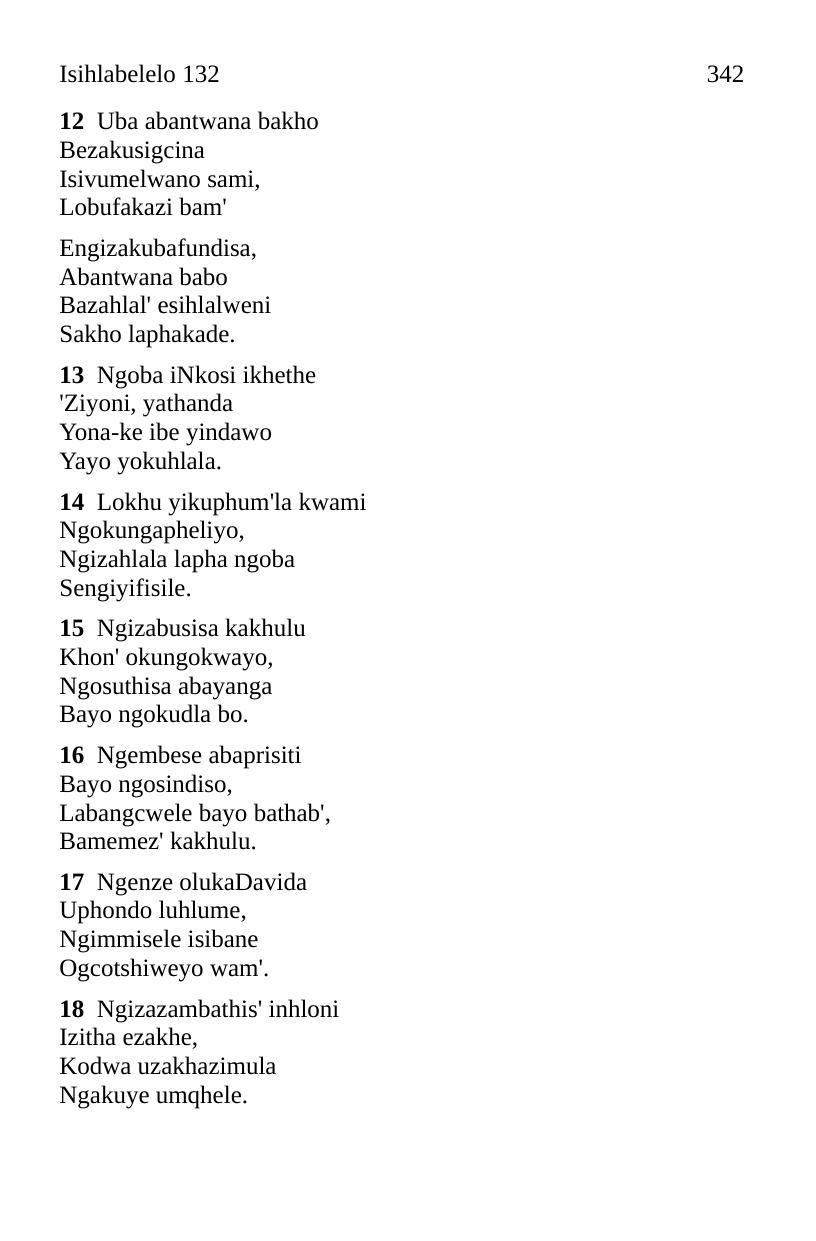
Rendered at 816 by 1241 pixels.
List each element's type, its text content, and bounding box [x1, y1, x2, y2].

text Bayo ngosindiso, [59, 769, 744, 798]
text Izitha ezakhe, [59, 1022, 744, 1051]
text Labangcwele bayo bathab', [59, 798, 744, 826]
text Yona-ke ibe yindawo [59, 417, 744, 446]
text Ogcotshiweyo wam'. [59, 953, 744, 982]
text Ngokungapheliyo, [59, 515, 744, 544]
text 18 Ngizazambathis' inhloni [59, 994, 744, 1022]
text 'Ziyoni, yathanda [59, 388, 744, 417]
text Sengiyifisile. [59, 573, 744, 602]
text Bayo ngokudla bo. [59, 699, 744, 728]
text 12 Uba abantwana bakho [59, 106, 744, 135]
text Kodwa uzakhazimula [59, 1051, 744, 1080]
text 13 Ngoba iNkosi ikhethe [59, 360, 744, 388]
text 14 Lokhu yikuphum'la kwami [59, 487, 744, 515]
text Engizakubafundisa, [59, 233, 744, 262]
text Ngizahlala lapha ngoba [59, 544, 744, 573]
text Bazahlal' esihlalweni [59, 291, 744, 319]
text Bamemez' kakhulu. [59, 826, 744, 855]
text Sakho laphakade. [59, 319, 744, 348]
text Lobufakazi bam' [59, 192, 744, 221]
text Ngosuthisa abayanga [59, 671, 744, 699]
text Ngakuye umqhele. [59, 1080, 744, 1109]
text 16 Ngembese abaprisiti [59, 740, 744, 769]
text Khon' okungokwayo, [59, 642, 744, 671]
text Isivumelwano sami, [59, 164, 744, 192]
text 15 Ngizabusisa kakhulu [59, 613, 744, 642]
text Yayo yokuhlala. [59, 446, 744, 475]
text Uphondo luhlume, [59, 896, 744, 924]
text Abantwana babo [59, 262, 744, 291]
text Ngimmisele isibane [59, 924, 744, 953]
text Bezakusigcina [59, 135, 744, 164]
text 17 Ngenze olukaDavida [59, 867, 744, 896]
